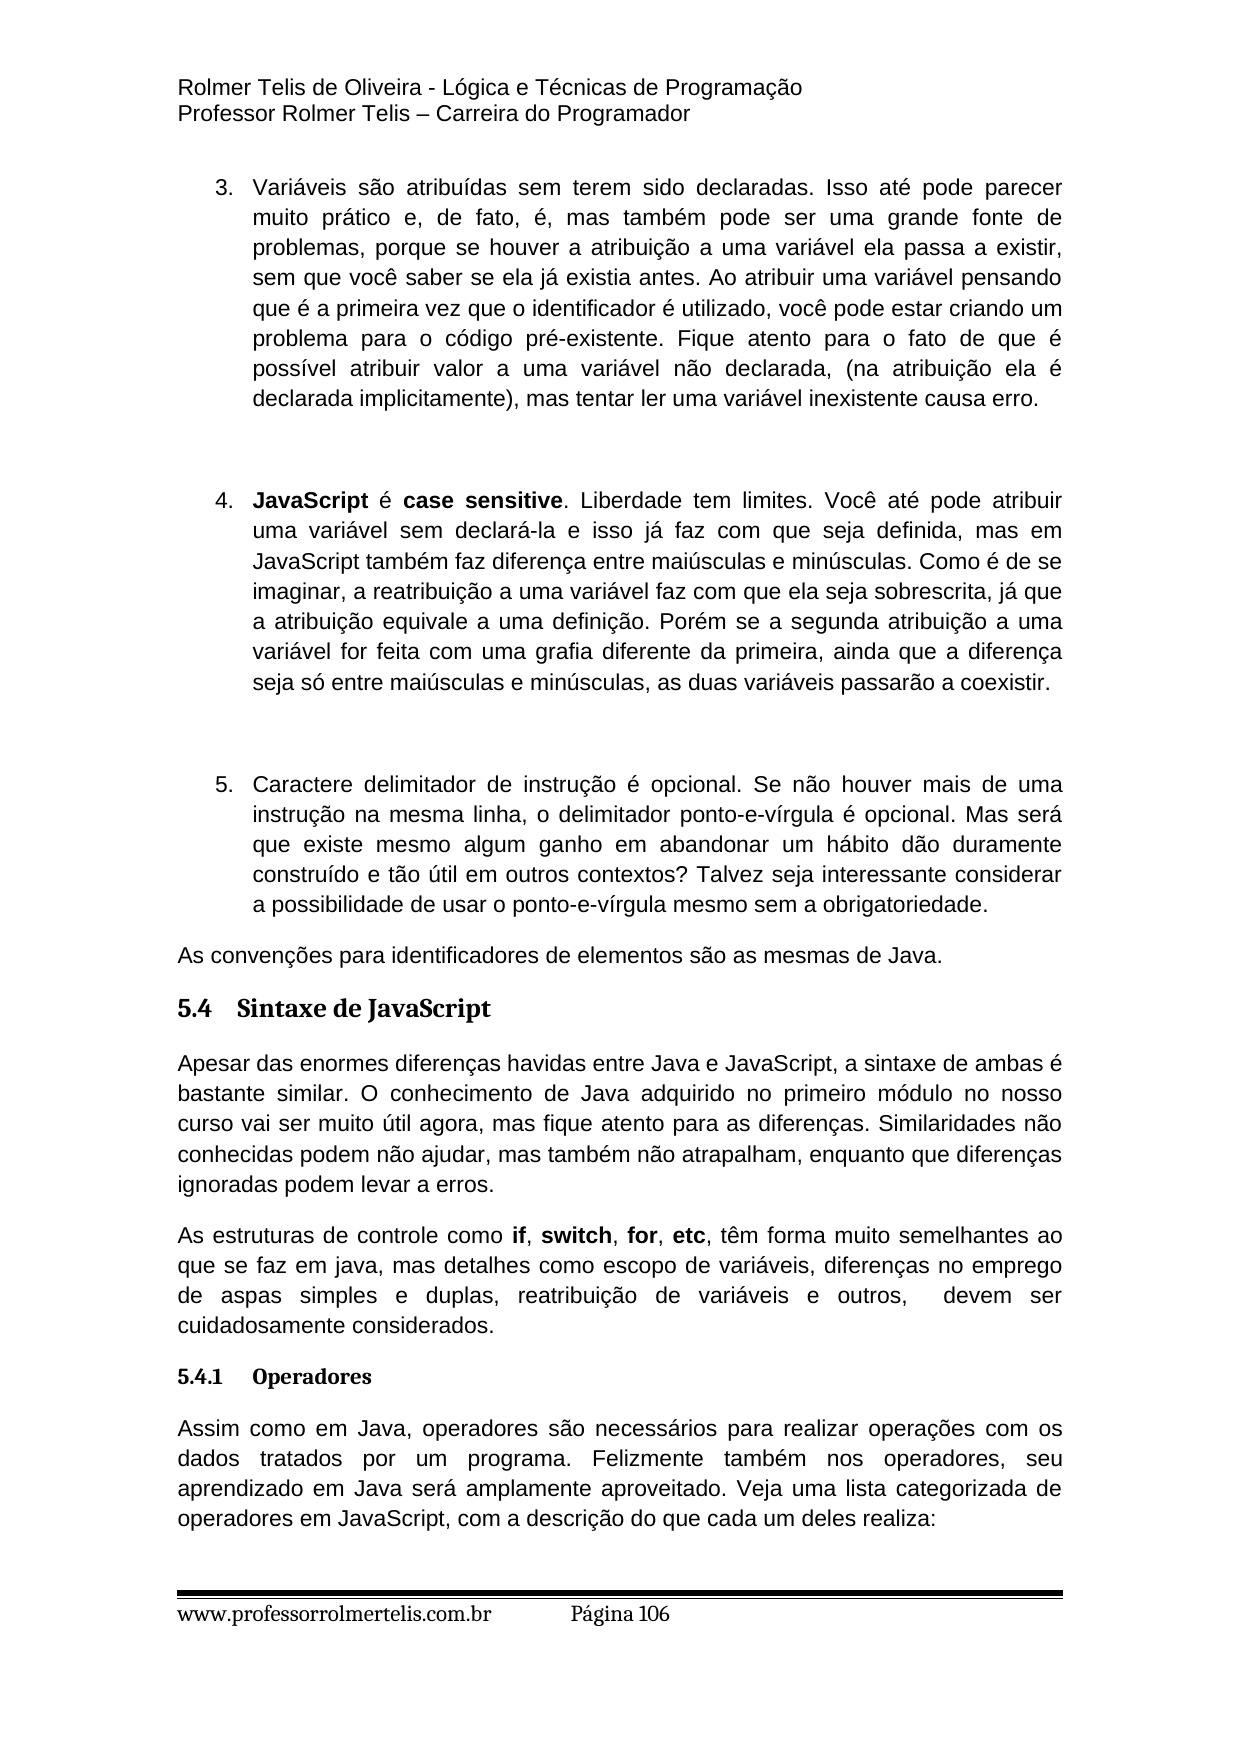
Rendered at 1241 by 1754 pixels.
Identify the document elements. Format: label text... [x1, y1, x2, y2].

list Caractere delimitador de instrução é opcional. Se não houver mais de uma instrução na mesma linha, o delimitador ponto-e-vírgula é opcional. Mas será que existe mesmo algum ganho em abandonar um hábito dão duramente construído e tão útil em outros contextos? Talvez seja interessante considerar a possibilidade de usar o ponto-e-vírgula mesmo sem a obrigatoriedade. [215, 771, 1063, 918]
text As convenções para identificadores de elementos são as mesmas de Java. [177, 942, 1063, 969]
text Assim como em Java, operadores são necessários para realizar operações com os dados tratados por um programa. Felizmente também nos operadores, seu aprendizado em Java será amplamente aproveitado. Veja uma lista categorizada de operadores em JavaScript, com a descrição do que cada um deles realiza: [177, 1414, 1063, 1532]
text As estruturas de controle como if, switch, for, etc, têm forma muito semelhantes ao que se faz em java, mas detalhes como escopo de variáveis, diferenças no emprego de aspas simples e duplas, reatribuição de variáveis e outros, devem ser cuidadosamente considerados. [177, 1222, 1063, 1339]
text Apesar das enormes diferenças havidas entre Java e JavaScript, a sintaxe de ambas é bastante similar. O conhecimento de Java adquirido no primeiro módulo no nosso curso vai ser muito útil agora, mas fique atento para as diferenças. Similaridades não conhecidas podem não ajudar, mas também não atrapalham, enquanto que diferenças ignoradas podem levar a erros. [177, 1050, 1063, 1197]
list JavaScript é case sensitive. Liberdade tem limites. Você até pode atribuir uma variável sem declará-la e isso já faz com que seja definida, mas em JavaScript também faz diferença entre maiúsculas e minúsculas. Como é de se imaginar, a reatribuição a uma variável faz com que ela seja sobrescrita, já que a atribuição equivale a uma definição. Porém se a segunda atribuição a uma variável for feita com uma grafia diferente da primeira, ainda que a diferença seja só entre maiúsculas e minúsculas, as duas variáveis passarão a coexistir. [215, 487, 1063, 695]
subtitle Sintaxe de JavaScript [177, 993, 1063, 1024]
subtitle Operadores [177, 1363, 1063, 1390]
list Variáveis são atribuídas sem terem sido declaradas. Isso até pode parecer muito prático e, de fato, é, mas também pode ser uma grande fonte de problemas, porque se houver a atribuição a uma variável ela passa a existir, sem que você saber se ela já existia antes. Ao atribuir uma variável pensando que é a primeira vez que o identificador é utilizado, você pode estar criando um problema para o código pré-existente. Fique atento para o fato de que é possível atribuir valor a uma variável não declarada, (na atribuição ela é declarada implicitamente), mas tentar ler uma variável inexistente causa erro. [215, 174, 1063, 411]
